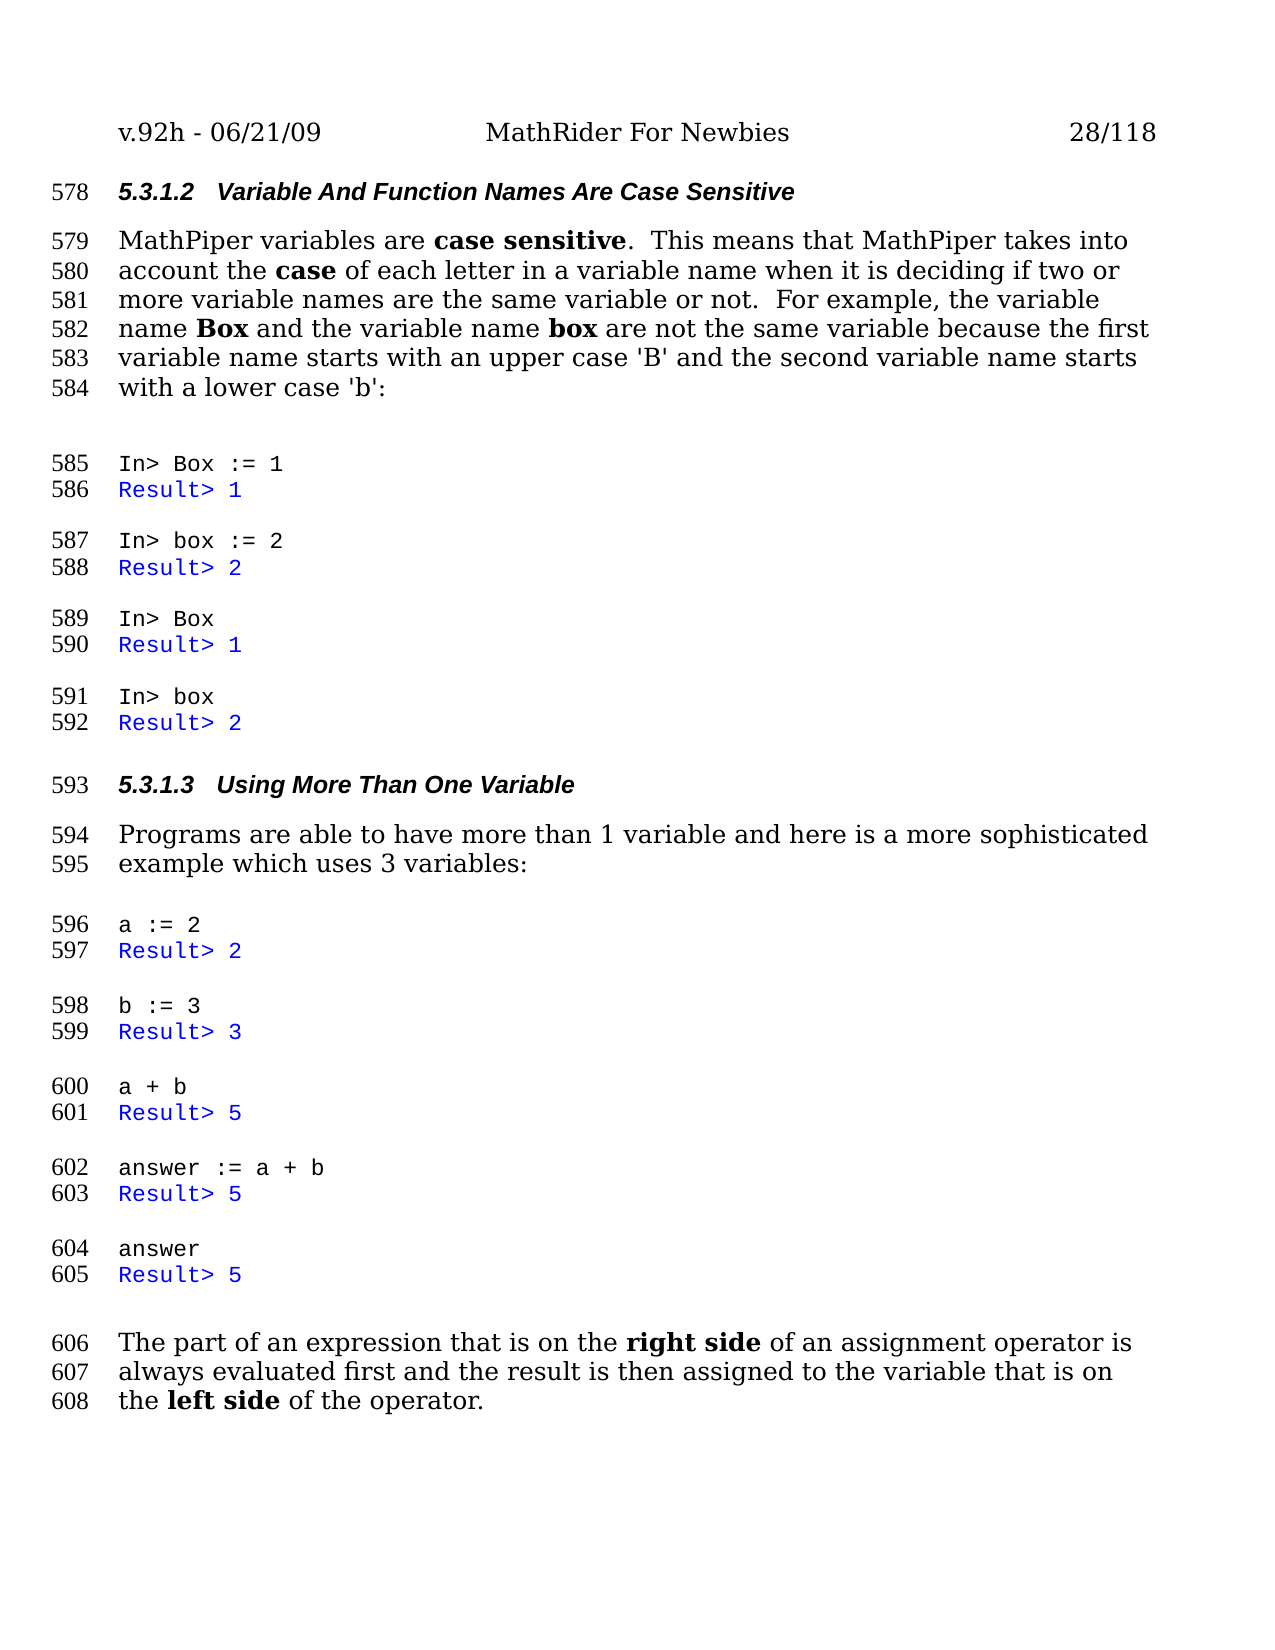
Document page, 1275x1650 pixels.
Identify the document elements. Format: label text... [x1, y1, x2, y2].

text In> box [118, 686, 1157, 711]
text answer [118, 1238, 1157, 1263]
text Result> 3 [118, 1020, 1157, 1046]
text a := 2 [118, 913, 1157, 939]
subtitle Variable And Function Names Are Case Sensitive [118, 177, 1157, 205]
text Result> 2 [118, 556, 1157, 582]
text a + b [118, 1076, 1157, 1101]
text b := 3 [118, 994, 1157, 1020]
text Result> 5 [118, 1263, 1157, 1289]
text The part of an expression that is on the right side of an assignment operator is always evaluated first and the result is then assigned to the variable that is on the left side of the operator. [118, 1328, 1157, 1416]
text Result> 1 [118, 634, 1157, 659]
text Result> 5 [118, 1101, 1157, 1127]
text Result> 2 [118, 711, 1157, 737]
text Result> 5 [118, 1182, 1157, 1208]
text Result> 1 [118, 478, 1157, 504]
text MathPiper variables are case sensitive. This means that MathPiper takes into account the case of each letter in a variable name when it is deciding if two or more variable names are the same variable or not. For example, the variable name Box and the variable name box are not the same variable because the first variable name starts with an upper case 'B' and the second variable name starts with a lower case 'b': [118, 226, 1157, 402]
text In> Box [118, 608, 1157, 634]
subtitle Using More Than One Variable [118, 770, 1157, 799]
text Programs are able to have more than 1 variable and here is a more sophisticated example which uses 3 variables: [118, 820, 1157, 878]
text In> Box := 1 [118, 452, 1157, 478]
text Result> 2 [118, 939, 1157, 965]
text answer := a + b [118, 1157, 1157, 1182]
text In> box := 2 [118, 530, 1157, 556]
